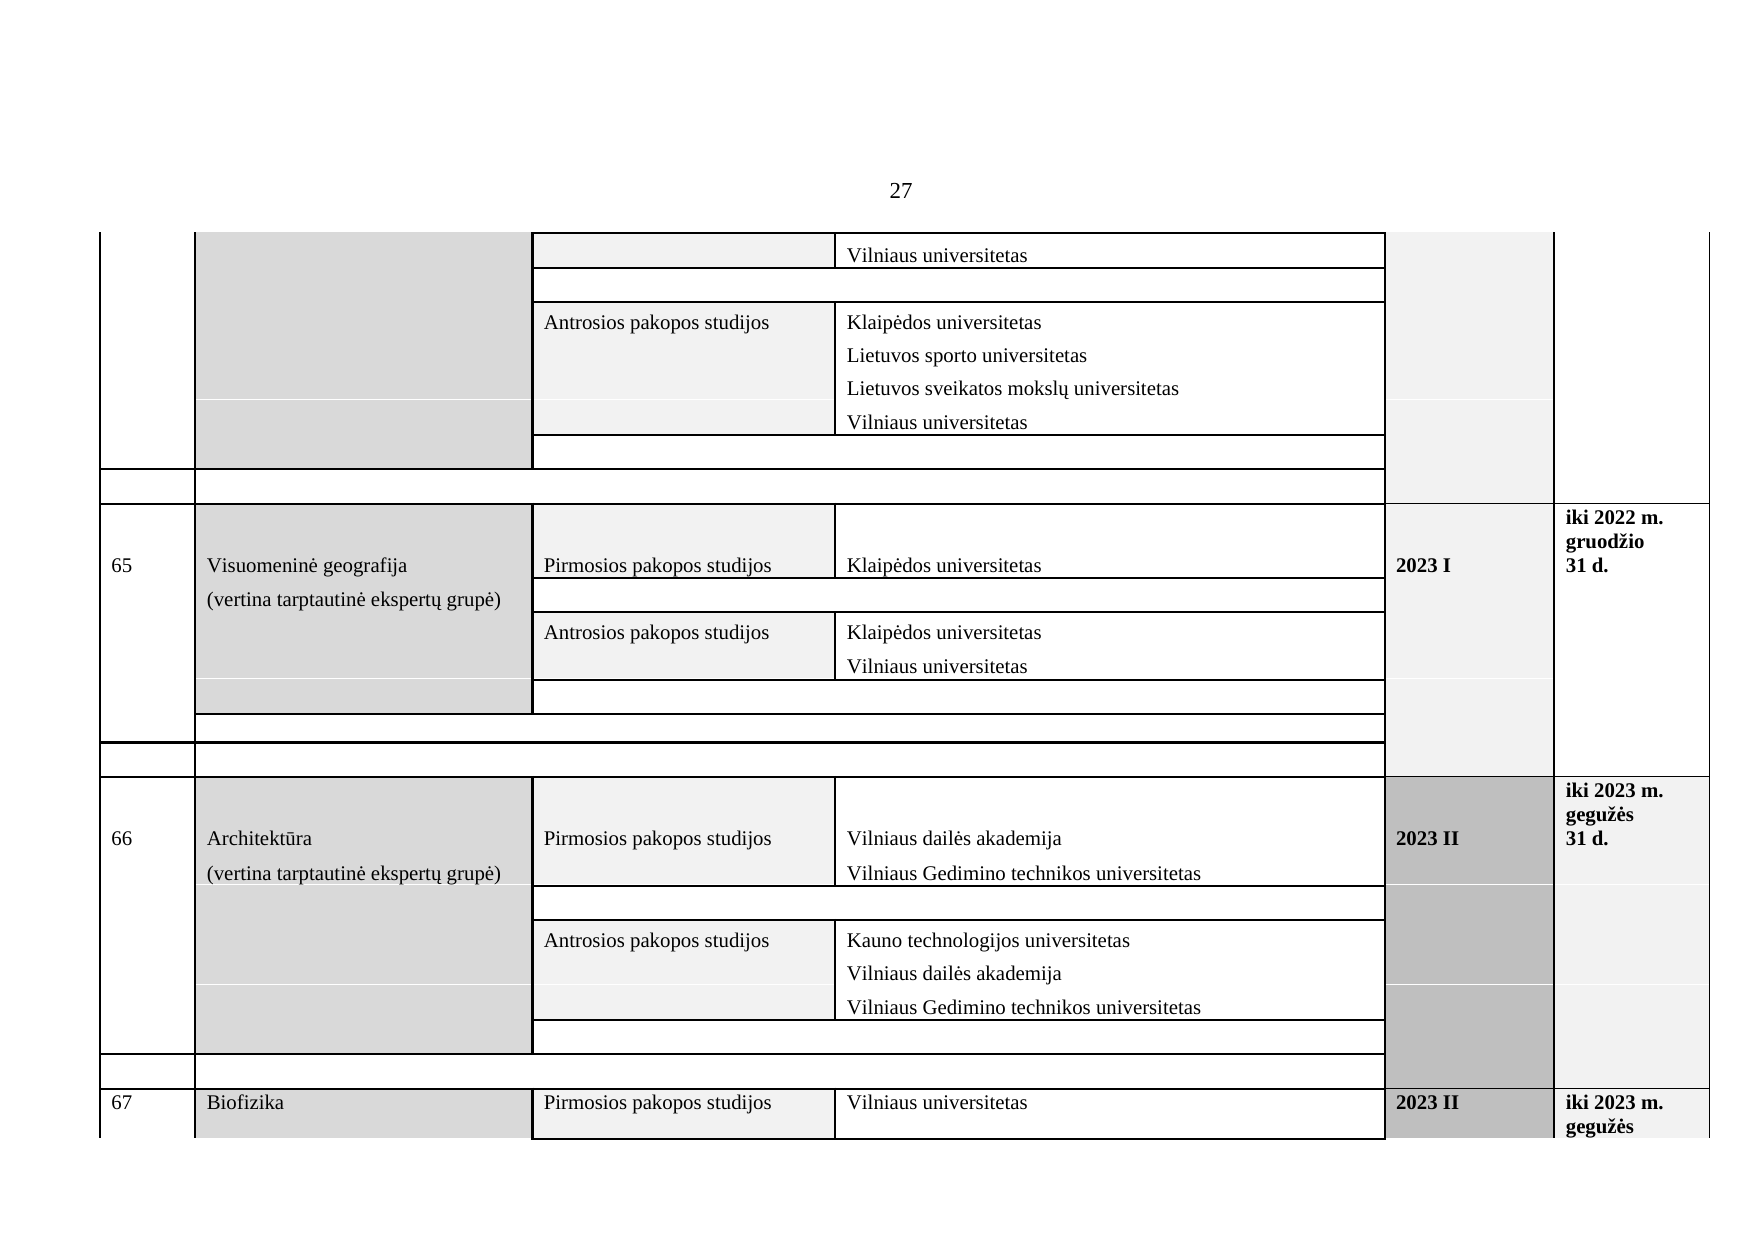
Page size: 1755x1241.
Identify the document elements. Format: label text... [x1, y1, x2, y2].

table_cell [196, 367, 531, 399]
table_cell [1555, 919, 1709, 952]
table_cell [101, 919, 194, 952]
table_cell [1555, 952, 1709, 984]
table_cell [101, 301, 194, 334]
table_cell [1555, 577, 1709, 611]
table_cell 2023 I [1386, 504, 1553, 577]
table_cell [101, 985, 194, 1019]
table_cell [196, 267, 531, 301]
table_cell Antrosios pakopos studijos Suma [534, 681, 1384, 713]
table_cell [534, 334, 834, 367]
table_cell Pirmosios pakopos studijos [534, 1090, 834, 1138]
table_cell [534, 850, 834, 884]
table_cell [1386, 850, 1553, 884]
table_cell Klaipėdos universitetas [836, 303, 1384, 334]
table_cell [1555, 367, 1709, 399]
table_cell [1555, 1053, 1709, 1088]
table_cell Pirmosios pakopos studijos Suma [534, 269, 1384, 301]
table_cell [1555, 400, 1709, 434]
table_cell Architektūra Suma [196, 1055, 532, 1088]
table_cell [101, 644, 194, 678]
table_cell [101, 470, 194, 503]
table_cell [1555, 741, 1709, 776]
table_cell [101, 232, 194, 267]
table_cell Pirmosios pakopos studijos [534, 505, 834, 577]
table_cell Vilniaus Gedimino technikos universitetas [836, 985, 1384, 1019]
table_cell 2023 II [1386, 777, 1553, 850]
table_cell Antrosios pakopos studijos Suma [534, 436, 1384, 468]
table_cell [534, 234, 834, 267]
table_cell [1555, 611, 1709, 644]
table_cell [101, 1055, 194, 1088]
table_cell [835, 470, 1384, 503]
table_cell [196, 611, 531, 644]
table_cell [196, 744, 532, 776]
table_cell [196, 301, 531, 334]
table_cell [534, 400, 834, 434]
table_cell Vilniaus dailės akademija [836, 778, 1384, 850]
table_cell [1386, 468, 1553, 503]
table_cell [835, 715, 1384, 741]
table_cell [196, 985, 531, 1019]
table_cell [101, 611, 194, 644]
table_cell Biofizika [196, 1090, 531, 1138]
table_cell [101, 952, 194, 984]
table_cell [1386, 334, 1553, 367]
table_cell [1555, 644, 1709, 678]
table_cell [534, 985, 834, 1019]
table_cell [1555, 301, 1709, 334]
table_cell [101, 267, 194, 301]
table_cell [534, 952, 834, 984]
table_cell [196, 400, 531, 434]
table_cell Pirmosios pakopos studijos [534, 778, 834, 850]
table_cell [1555, 468, 1709, 503]
table_cell Vilniaus Gedimino technikos universitetas [836, 850, 1384, 884]
table_cell iki 2023 m. gegužės 31 d. [1555, 777, 1709, 850]
table_cell [1386, 679, 1553, 713]
table_cell [1386, 1053, 1553, 1088]
table_cell [101, 577, 194, 611]
table_cell (vertina tarptautinė ekspertų grupė) [196, 850, 531, 884]
table_cell [533, 715, 835, 741]
table_cell [101, 400, 194, 434]
table_cell [1386, 644, 1553, 678]
table_cell [196, 644, 531, 678]
table_cell [196, 334, 531, 367]
table_cell [533, 744, 835, 776]
table_cell [1555, 850, 1709, 884]
table_cell [1555, 885, 1709, 919]
table_cell [1555, 713, 1709, 741]
table_cell [1386, 985, 1553, 1019]
table_cell [101, 434, 194, 468]
table_cell [101, 713, 194, 741]
table_cell [1386, 952, 1553, 984]
table_cell Vilniaus dailės akademija [836, 952, 1384, 984]
table_cell Klaipėdos universitetas [836, 613, 1384, 644]
table_cell [1386, 741, 1553, 776]
table_cell [101, 885, 194, 919]
table_cell [196, 1019, 531, 1053]
table_cell Lietuvos sveikatos mokslų universitetas [836, 367, 1384, 399]
table_cell [1555, 334, 1709, 367]
table_cell [101, 679, 194, 713]
table_cell [835, 1055, 1384, 1088]
table_cell [1555, 985, 1709, 1019]
table_cell [1555, 267, 1709, 301]
table_cell [196, 679, 531, 713]
table_cell Pirmosios pakopos studijos Suma [534, 579, 1384, 611]
table_cell [101, 334, 194, 367]
table_cell [534, 644, 834, 678]
table_cell Pirmosios pakopos studijos Suma [534, 887, 1384, 919]
table_cell [1555, 679, 1709, 713]
table_cell Visuomenės sveikata Suma [196, 470, 835, 503]
table_cell [1386, 611, 1553, 644]
table_cell [1386, 232, 1553, 267]
table_cell [1555, 434, 1709, 468]
table_cell Architektūra [196, 778, 531, 850]
table_cell Visuomeninė geografija [196, 505, 531, 577]
table_cell Vilniaus universitetas [836, 644, 1384, 678]
table_cell [1386, 577, 1553, 611]
table_cell Antrosios pakopos studijos [534, 303, 834, 334]
table_cell Vilniaus universitetas [836, 400, 1384, 434]
table_cell 66 [101, 778, 194, 850]
table_cell [1386, 1019, 1553, 1053]
table_cell [1386, 713, 1553, 741]
table_cell Klaipėdos universitetas [836, 505, 1384, 577]
table_cell [196, 952, 531, 984]
table_cell [1386, 400, 1553, 434]
table_cell [1386, 301, 1553, 334]
table_cell 67 [101, 1090, 194, 1138]
table_cell Antrosios pakopos studijos Suma [534, 1021, 1384, 1053]
table_cell Antrosios pakopos studijos [534, 921, 834, 952]
table_cell [1386, 267, 1553, 301]
table_cell Vilniaus universitetas [836, 234, 1384, 267]
table_cell [1386, 885, 1553, 919]
table_cell 65 [101, 505, 194, 577]
table_cell [196, 715, 532, 741]
table_cell Lietuvos sporto universitetas [836, 334, 1384, 367]
table_cell [534, 367, 834, 399]
table_cell [1555, 232, 1709, 267]
table_cell [1386, 919, 1553, 952]
table_cell [1555, 1019, 1709, 1053]
table_cell [196, 885, 531, 919]
table_cell Vilniaus universitetas [836, 1090, 1384, 1138]
table_cell 2023 II [1386, 1089, 1553, 1138]
table_cell [196, 232, 531, 267]
table_cell Antrosios pakopos studijos [534, 613, 834, 644]
table_cell [835, 744, 1384, 776]
table_cell [533, 1055, 835, 1088]
table_cell Kauno technologijos universitetas [836, 921, 1384, 952]
table_cell iki 2023 m. gegužės [1555, 1089, 1709, 1138]
table_cell [101, 1019, 194, 1053]
table_cell [101, 367, 194, 399]
table_cell [101, 744, 194, 776]
table_cell [196, 434, 531, 468]
table_cell [1386, 434, 1553, 468]
table_cell [1386, 367, 1553, 399]
table_cell (vertina tarptautinė ekspertų grupė) [196, 577, 531, 611]
table_cell iki 2022 m. gruodžio 31 d. [1555, 504, 1709, 577]
table_cell [101, 850, 194, 884]
table_cell [196, 919, 531, 952]
